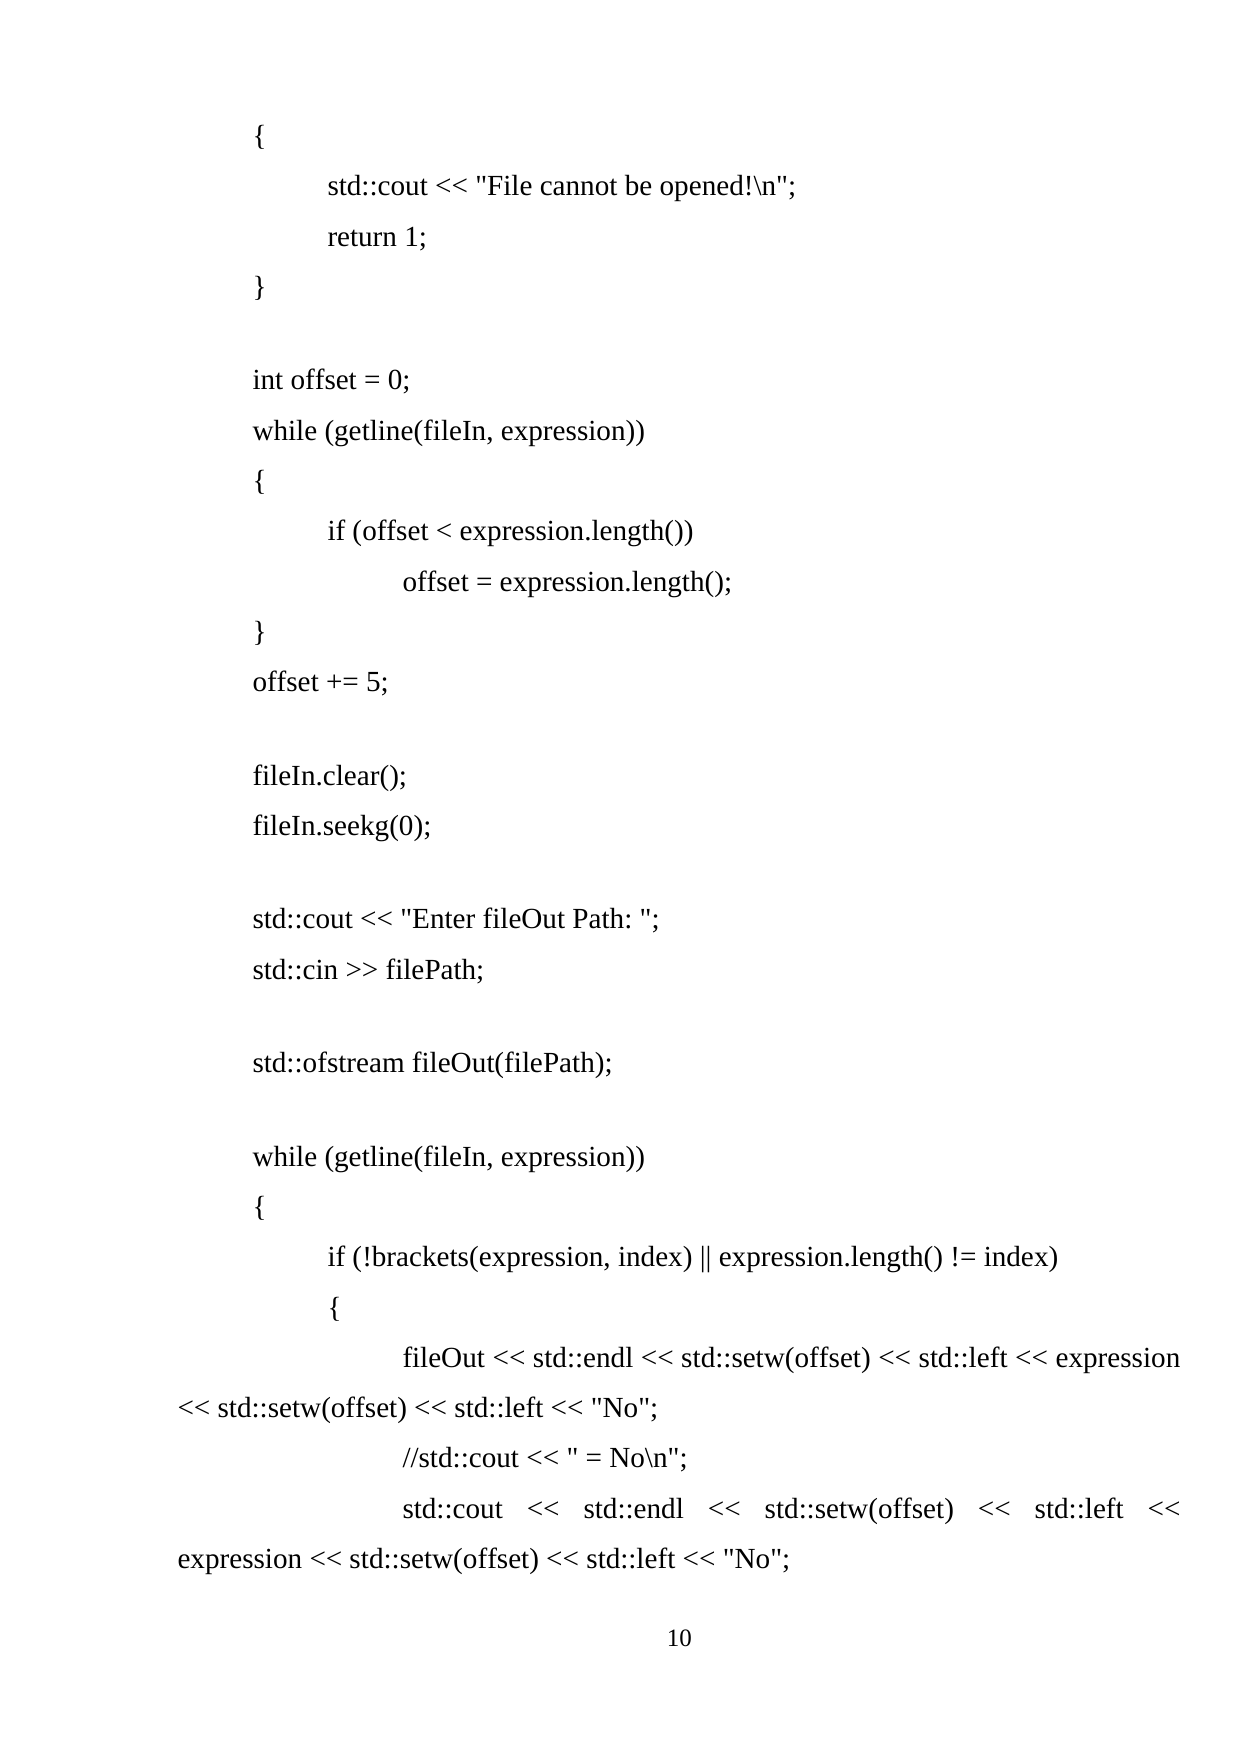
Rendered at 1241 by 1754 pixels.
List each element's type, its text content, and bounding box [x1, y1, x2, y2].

text } [177, 269, 1181, 303]
text std::cout << "Enter fileOut Path: "; [177, 902, 1181, 935]
text fileIn.seekg(0); [177, 808, 1181, 842]
text offset = expression.length(); [177, 564, 1181, 597]
text return 1; [177, 219, 1181, 252]
text while (getline(fileIn, expression)) [177, 413, 1181, 446]
text offset += 5; [177, 664, 1181, 698]
text } [177, 614, 1181, 648]
text fileIn.clear(); [177, 758, 1181, 791]
text if (!brackets(expression, index) || expression.length() != index) [177, 1239, 1181, 1273]
text { [177, 1290, 1181, 1323]
text std::cin >> filePath; [177, 952, 1181, 985]
text std::cout << std::endl << std::setw(offset) << std::left << expression << std::setw(offset) << std::left << "No"; [177, 1491, 1181, 1575]
text fileOut << std::endl << std::setw(offset) << std::left << expression << std::setw(offset) << std::left << "No"; [177, 1340, 1181, 1424]
text { [177, 118, 1181, 152]
text if (offset < expression.length()) [177, 513, 1181, 547]
text std::cout << "File cannot be opened!\n"; [177, 168, 1181, 202]
text //std::cout << " = No\n"; [177, 1441, 1181, 1474]
text { [177, 1189, 1181, 1223]
text while (getline(fileIn, expression)) [177, 1139, 1181, 1172]
text int offset = 0; [177, 362, 1181, 396]
text std::ofstream fileOut(filePath); [177, 1045, 1181, 1079]
text { [177, 463, 1181, 497]
